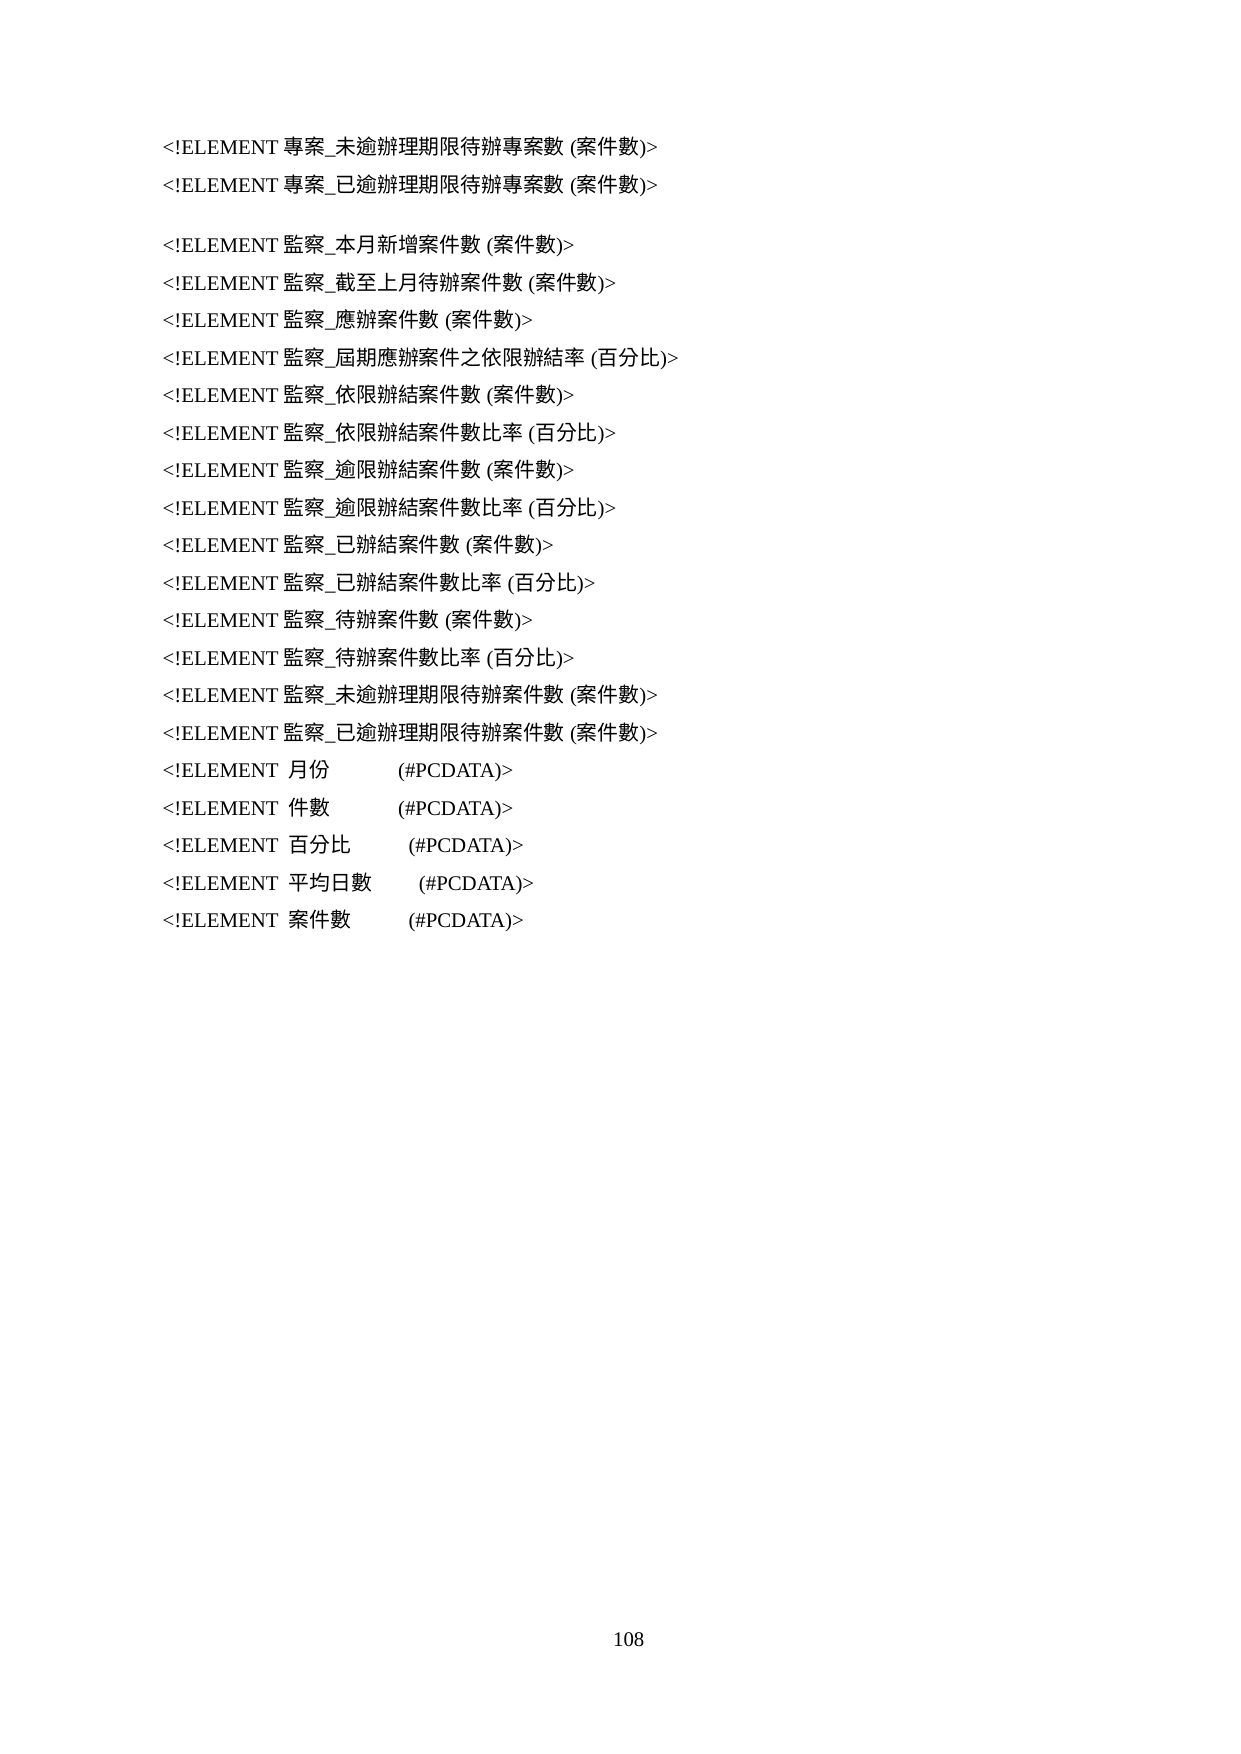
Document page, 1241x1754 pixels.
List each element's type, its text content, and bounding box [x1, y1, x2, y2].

text <!ELEMENT 件數 (#PCDATA)> [162, 787, 1094, 825]
text <!ELEMENT 監察_逾限辦結案件數比率 (百分比)> [162, 487, 1094, 525]
text <!ELEMENT 監察_依限辦結案件數 (案件數)> [162, 375, 1094, 412]
text <!ELEMENT 監察_待辦案件數 (案件數)> [162, 600, 1094, 637]
text <!ELEMENT 百分比 (#PCDATA)> [162, 825, 1094, 862]
text <!ELEMENT 監察_已逾辦理期限待辦案件數 (案件數)> [162, 712, 1094, 750]
text <!ELEMENT 監察_應辦案件數 (案件數)> [162, 300, 1094, 337]
text <!ELEMENT 專案_已逾辦理期限待辦專案數 (案件數)> [162, 164, 1094, 202]
text <!ELEMENT 監察_待辦案件數比率 (百分比)> [162, 637, 1094, 675]
text <!ELEMENT 案件數 (#PCDATA)> [162, 900, 1094, 937]
text <!ELEMENT 監察_依限辦結案件數比率 (百分比)> [162, 412, 1094, 450]
text <!ELEMENT 監察_逾限辦結案件數 (案件數)> [162, 450, 1094, 487]
text <!ELEMENT 監察_截至上月待辦案件數 (案件數)> [162, 262, 1094, 300]
text <!ELEMENT 月份 (#PCDATA)> [162, 750, 1094, 787]
text <!ELEMENT 監察_屆期應辦案件之依限辦結率 (百分比)> [162, 337, 1094, 375]
text <!ELEMENT 監察_已辦結案件數 (案件數)> [162, 525, 1094, 562]
text <!ELEMENT 平均日數 (#PCDATA)> [162, 862, 1094, 900]
text <!ELEMENT 監察_未逾辦理期限待辦案件數 (案件數)> [162, 675, 1094, 712]
text <!ELEMENT 監察_本月新增案件數 (案件數)> [162, 225, 1094, 262]
text <!ELEMENT 專案_未逾辦理期限待辦專案數 (案件數)> [162, 127, 1094, 164]
text <!ELEMENT 監察_已辦結案件數比率 (百分比)> [162, 562, 1094, 600]
